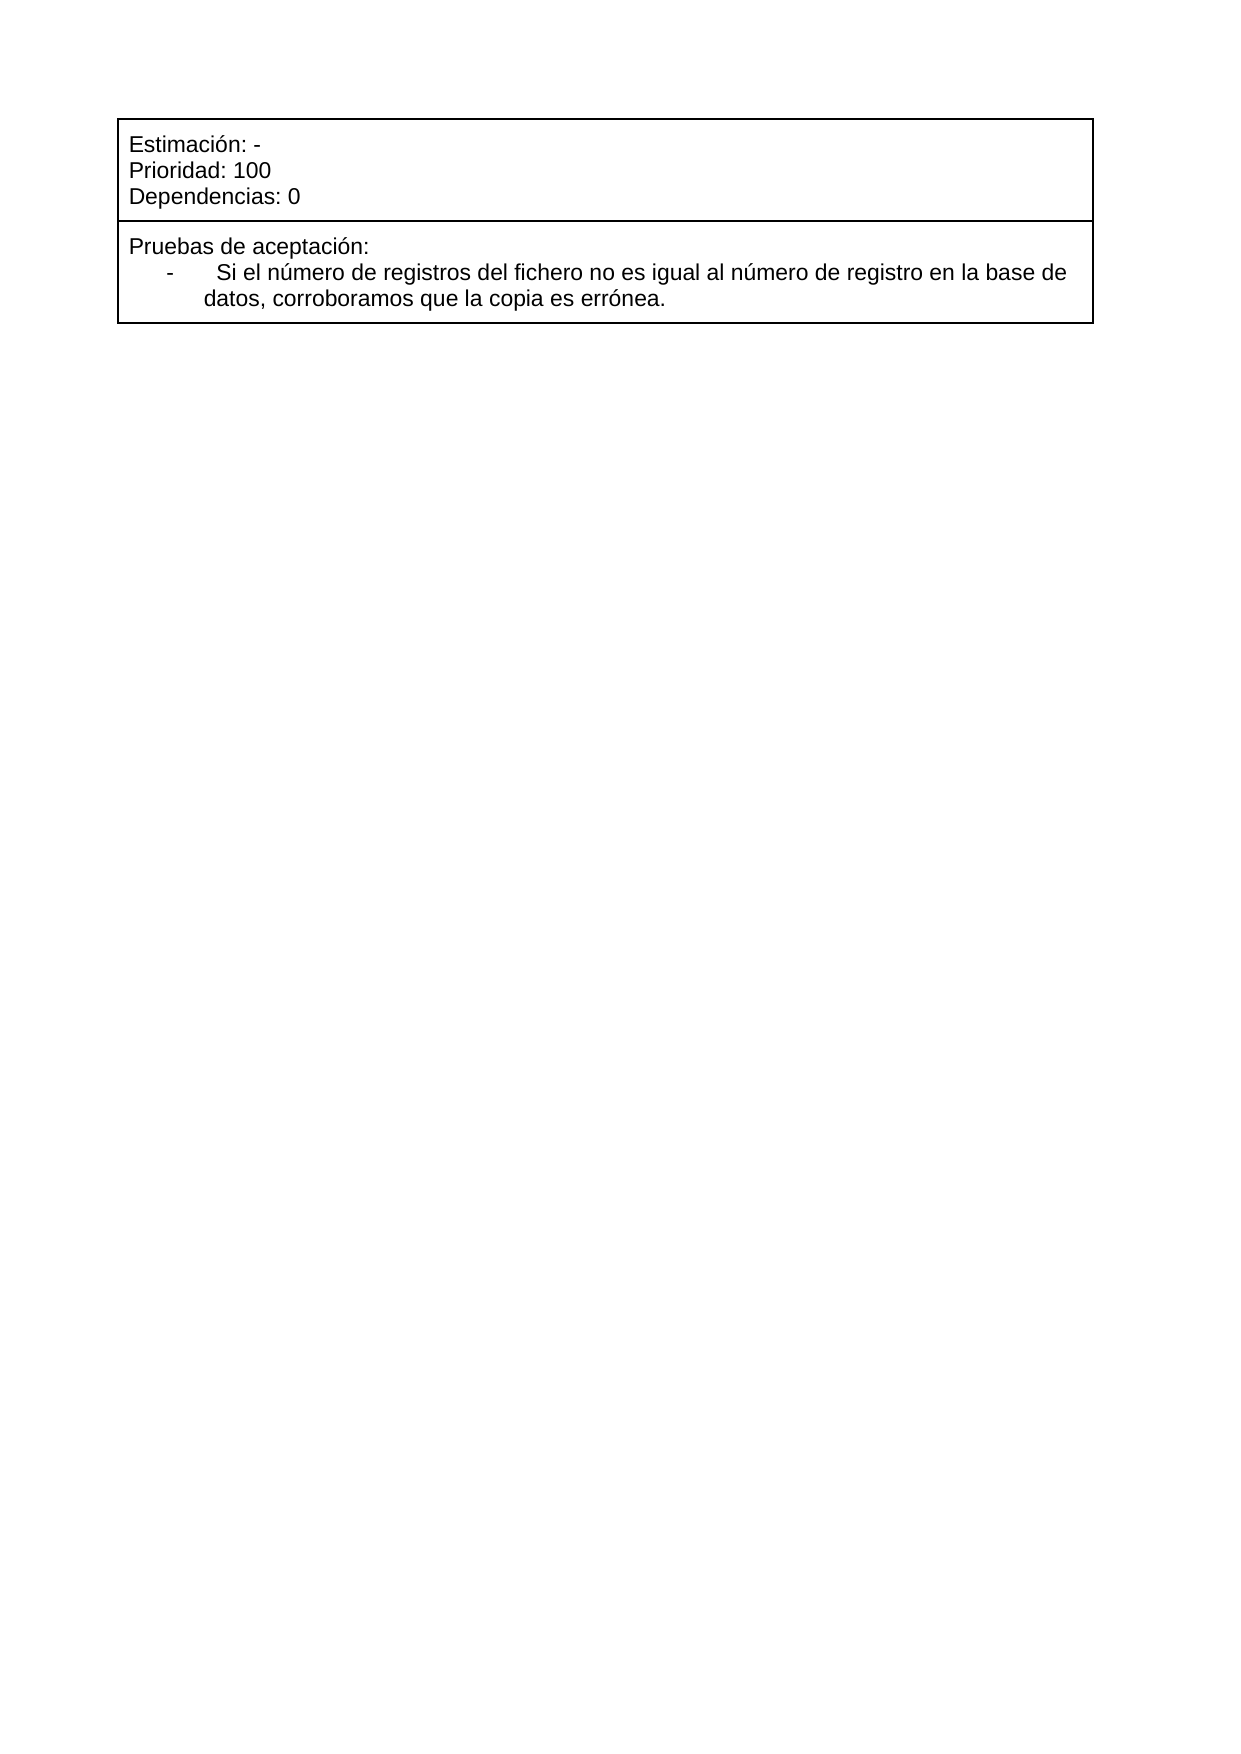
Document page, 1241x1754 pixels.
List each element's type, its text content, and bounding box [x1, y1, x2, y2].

table_cell Estimación: - Prioridad: 100 Dependencias: 0 [119, 120, 1092, 220]
table_cell Pruebas de aceptación: Si el número de registros del fichero no es igual al número de registro en la base de datos, corroboramos que la copia es errónea. [119, 222, 1092, 322]
